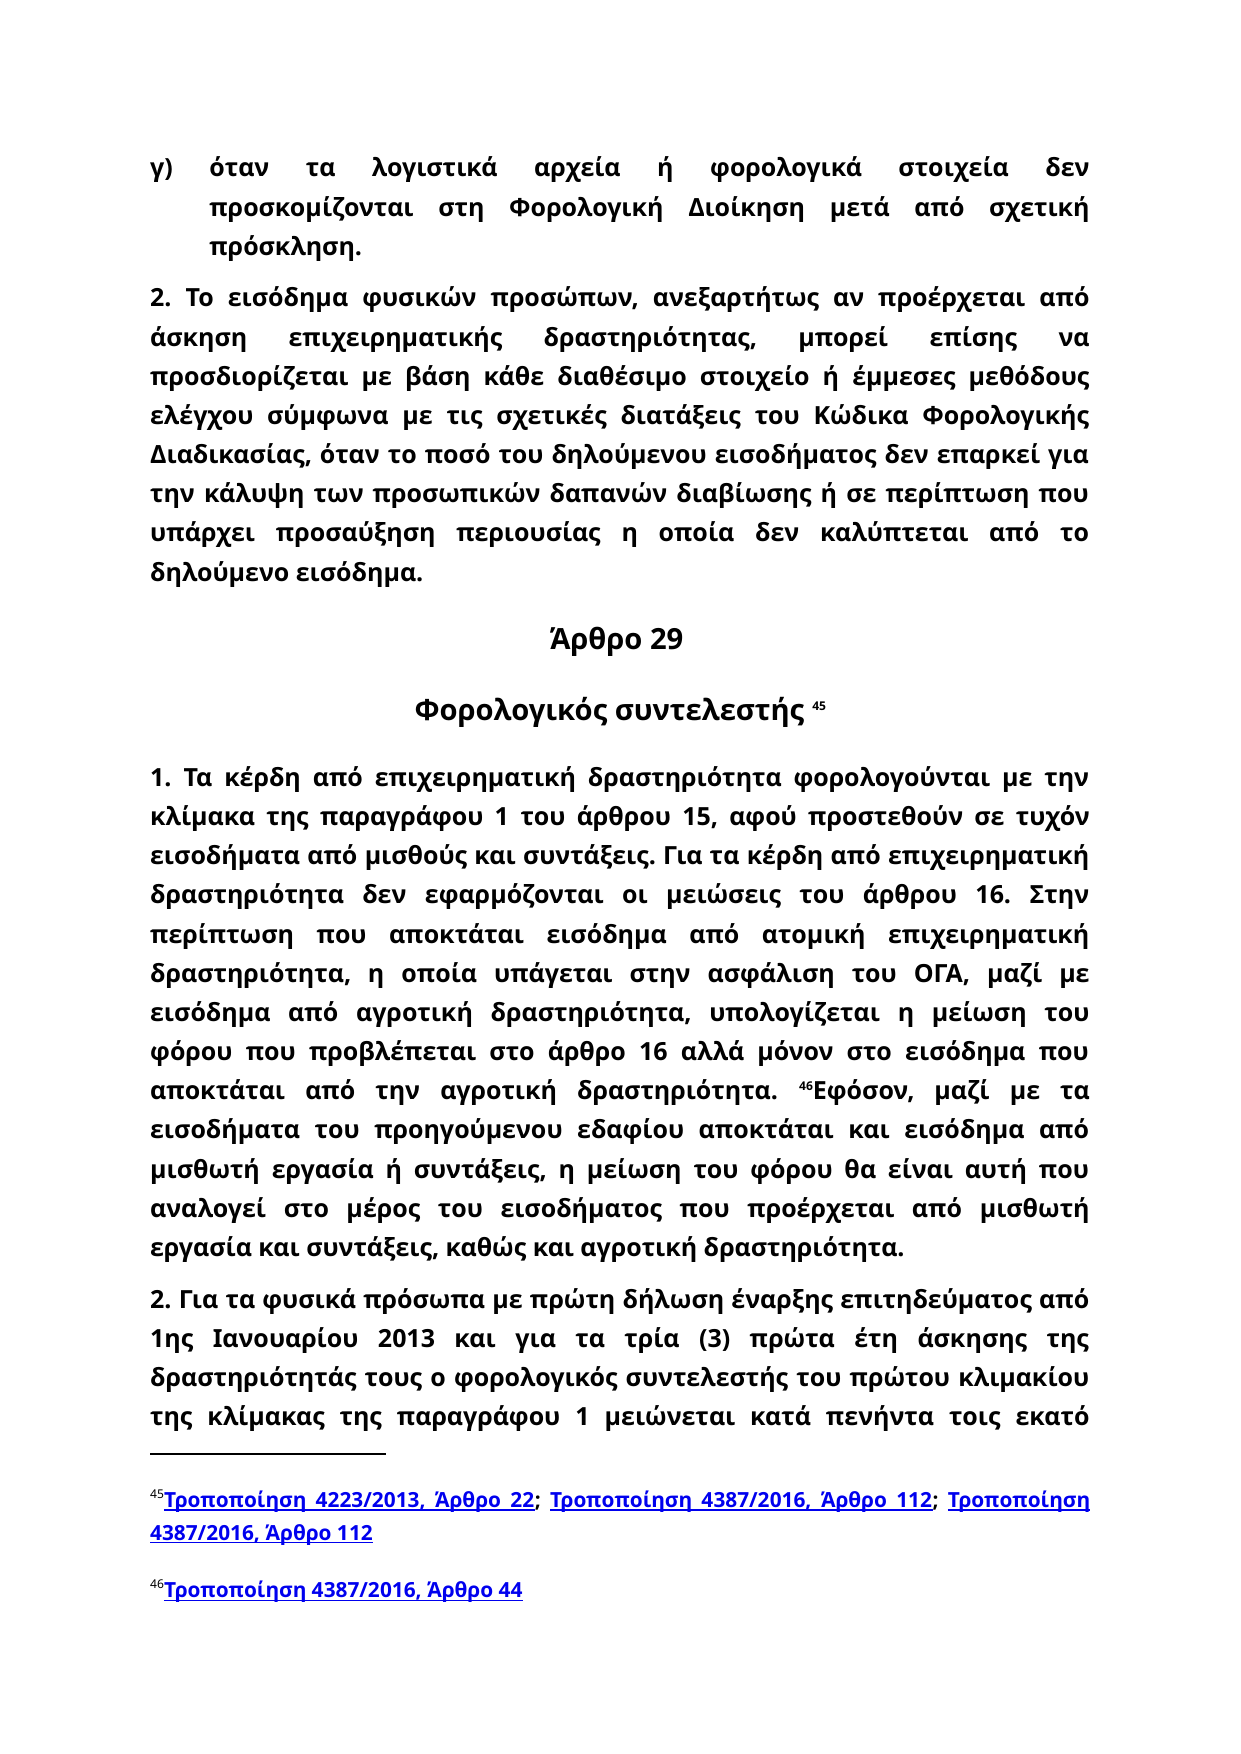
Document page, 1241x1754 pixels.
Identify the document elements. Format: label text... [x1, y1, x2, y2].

text 2. Για τα φυσικά πρόσωπα με πρώτη δήλωση έναρξης επιτηδεύματος από 1ης Ιανουαρίου 2013 και για τα τρία (3) πρώτα έτη άσκησης της δραστηριότητάς τους ο φορολογικός συντελεστής του πρώτου κλιμακίου της κλίμακας της παραγράφου 1 μειώνεται κατά πενήντα τοις εκατό [150, 1281, 1090, 1433]
subtitle Φορολογικός συντελεστής [150, 689, 1090, 729]
list γ) όταν τα λογιστικά αρχεία ή φορολογικά στοιχεία δεν προσκομίζονται στη Φορολογική Διοίκηση μετά από σχετική πρόσκληση. [150, 150, 1090, 262]
text Τροποποίηση 4387/2016, Άρθρο 44 [150, 1576, 1090, 1604]
text 2. Το εισόδημα φυσικών προσώπων, ανεξαρτήτως αν προέρχεται από άσκηση επιχειρηματικής δραστηριότητας, μπορεί επίσης να προσδιορίζεται με βάση κάθε διαθέσιμο στοιχείο ή έμμεσες μεθόδους ελέγχου σύμφωνα με τις σχετικές διατάξεις του Κώδικα Φορολογικής Διαδικασίας, όταν το ποσό του δηλούμενου εισοδήματος δεν επαρκεί για την κάλυψη των προσωπικών δαπανών διαβίωσης ή σε περίπτωση που υπάρχει προσαύξηση περιουσίας η οποία δεν καλύπτεται από το δηλούμενο εισόδημα. [150, 280, 1090, 588]
text Τροποποίηση 4223/2013, Άρθρο 22; Τροποποίηση 4387/2016, Άρθρο 112; Τροποποίηση 4387/2016, Άρθρο 112 [150, 1485, 1090, 1546]
subtitle Άρθρο 29 [150, 618, 1090, 658]
text 1. Τα κέρδη από επιχειρηματική δραστηριότητα φορολογούνται με την κλίμακα της παραγράφου 1 του άρθρου 15, αφού προστεθούν σε τυχόν εισοδήματα από μισθούς και συντάξεις. Για τα κέρδη από επιχειρηματική δραστηριότητα δεν εφαρμόζονται οι μειώσεις του άρθρου 16. Στην περίπτωση που αποκτάται εισόδημα από ατομική επιχειρηματική δραστηριότητα, η οποία υπάγεται στην ασφάλιση του ΟΓΑ, μαζί με εισόδημα από αγροτική δραστηριότητα, υπολογίζεται η μείωση του φόρου που προβλέπεται στο άρθρο 16 αλλά μόνον στο εισόδημα που αποκτάται από την αγροτική δραστηριότητα. Εφόσον, μαζί με τα εισοδήματα του προηγούμενου εδαφίου αποκτάται και εισόδημα από μισθωτή εργασία ή συντάξεις, η μείωση του φόρου θα είναι αυτή που αναλογεί στο μέρος του εισοδήματος που προέρχεται από μισθωτή εργασία και συντάξεις, καθώς και αγροτική δραστηριότητα. [150, 759, 1090, 1264]
